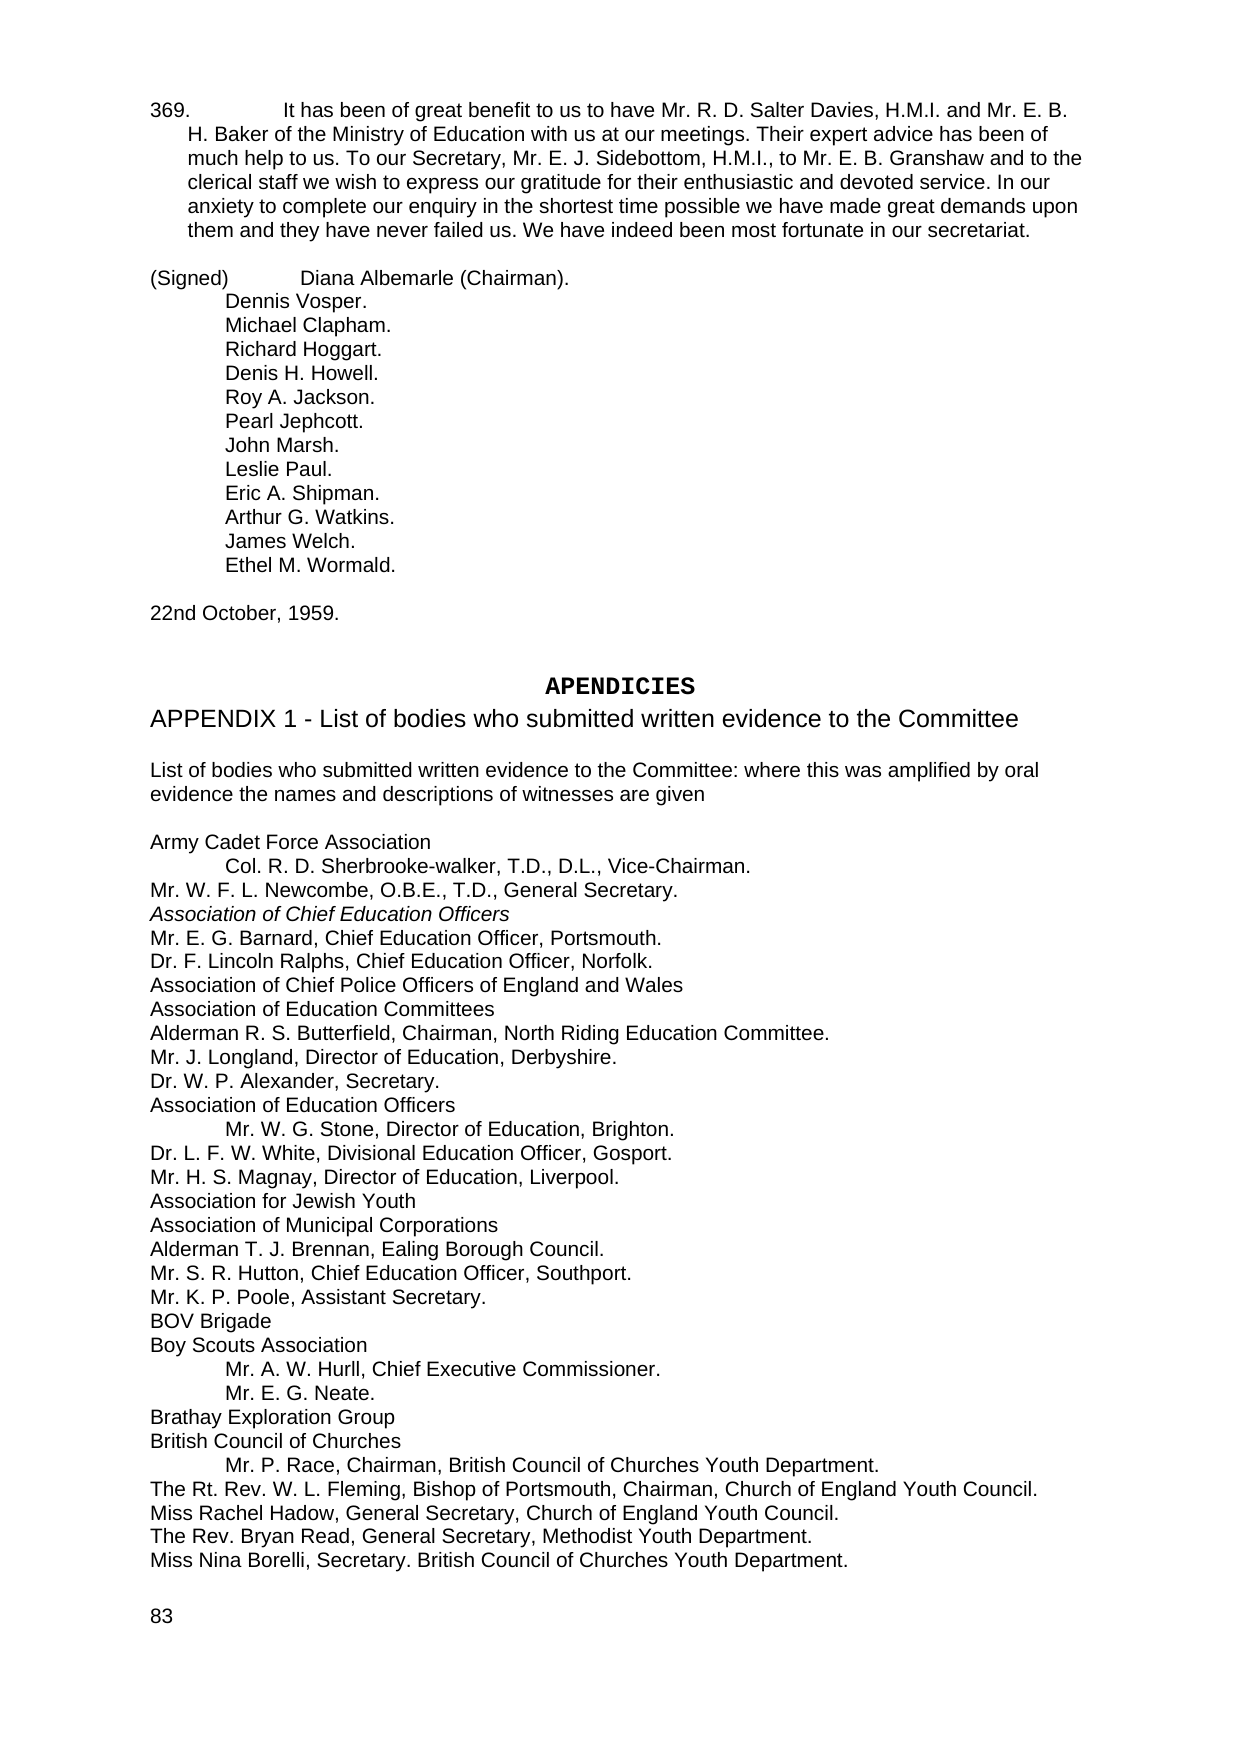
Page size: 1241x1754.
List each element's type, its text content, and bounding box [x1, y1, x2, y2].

text Mr. A. W. Hurll, Chief Executive Commissioner. [150, 1357, 1090, 1381]
text Denis H. Howell. [150, 361, 1090, 385]
text Boy Scouts Association [150, 1333, 1090, 1357]
text BOV Brigade [150, 1309, 1090, 1333]
text James Welch. [150, 529, 1090, 553]
text List of bodies who submitted written evidence to the Committee: where this was amplified by oral evidence the names and descriptions of witnesses are given [150, 758, 1090, 829]
text John Marsh. [150, 433, 1090, 457]
text Alderman R. S. Butterfield, Chairman, North Riding Education Committee. Mr. J. Longland, Director of Education, Derbyshire. [150, 1021, 1090, 1069]
text Association of Chief Police Officers of England and Wales Association of Education Committees [150, 973, 1090, 1021]
text Leslie Paul. [150, 457, 1090, 481]
text Col. R. D. Sherbrooke-walker, T.D., D.L., Vice-Chairman. [150, 853, 1090, 877]
text Association for Jewish Youth Association of Municipal Corporations [150, 1189, 1090, 1237]
text 22nd October, 1959. [150, 601, 1090, 625]
text Mr. W. G. Stone, Director of Education, Brighton. Dr. L. F. W. White, Divisional Education Officer, Gosport. Mr. H. S. Magnay, Director of Education, Liverpool. [150, 1117, 1090, 1189]
text The Rt. Rev. W. L. Fleming, Bishop of Portsmouth, Chairman, Church of England Youth Council. Miss Rachel Hadow, General Secretary, Church of England Youth Council. The Rev. Bryan Read, General Secretary, Methodist Youth Department. Miss Nina Borelli, Secretary. British Council of Churches Youth Department. [150, 1476, 1090, 1572]
text Eric A. Shipman. [150, 481, 1090, 505]
text Army Cadet Force Association [150, 829, 1090, 853]
text Dr. W. P. Alexander, Secretary. [150, 1069, 1090, 1093]
text Mr. K. P. Poole, Assistant Secretary. [150, 1285, 1090, 1309]
text Roy A. Jackson. [150, 385, 1090, 409]
text Arthur G. Watkins. [150, 505, 1090, 529]
text Ethel M. Wormald. [150, 553, 1090, 577]
text (Signed) Diana Albemarle (Chairman). [150, 241, 1090, 289]
text Association of Education Officers [150, 1093, 1090, 1117]
text Michael Clapham. [150, 313, 1090, 337]
text Mr. W. F. L. Newcombe, O.B.E., T.D., General Secretary. Association of Chief Education Officers [150, 877, 1090, 925]
text Brathay Exploration Group British Council of Churches [150, 1404, 1090, 1452]
text Mr. S. R. Hutton, Chief Education Officer, Southport. [150, 1261, 1090, 1285]
text Mr. E. G. Barnard, Chief Education Officer, Portsmouth. Dr. F. Lincoln Ralphs, Chief Education Officer, Norfolk. [150, 925, 1090, 973]
subtitle APENDICIES [150, 673, 1090, 700]
text Richard Hoggart. [150, 337, 1090, 361]
text Mr. E. G. Neate. [150, 1381, 1090, 1404]
list It has been of great benefit to us to have Mr. R. D. Salter Davies, H.M.I. and Mr. E. B. H. Baker of the Ministry of Education with us at our meetings. Their expert advice has been of much help to us. To our Secretary, Mr. E. J. Sidebottom, H.M.I., to Mr. E. B. Granshaw and to the clerical staff we wish to express our gratitude for their enthusiastic and devoted service. In our anxiety to complete our enquiry in the shortest time possible we have made great demands upon them and they have never failed us. We have indeed been most fortunate in our secretariat. [150, 98, 1090, 241]
text Dennis Vosper. [150, 289, 1090, 313]
subtitle APPENDIX 1 - List of bodies who submitted written evidence to the Committee [150, 704, 1090, 733]
text Alderman T. J. Brennan, Ealing Borough Council. [150, 1237, 1090, 1261]
text Mr. P. Race, Chairman, British Council of Churches Youth Department. [150, 1452, 1090, 1476]
text Pearl Jephcott. [150, 409, 1090, 433]
